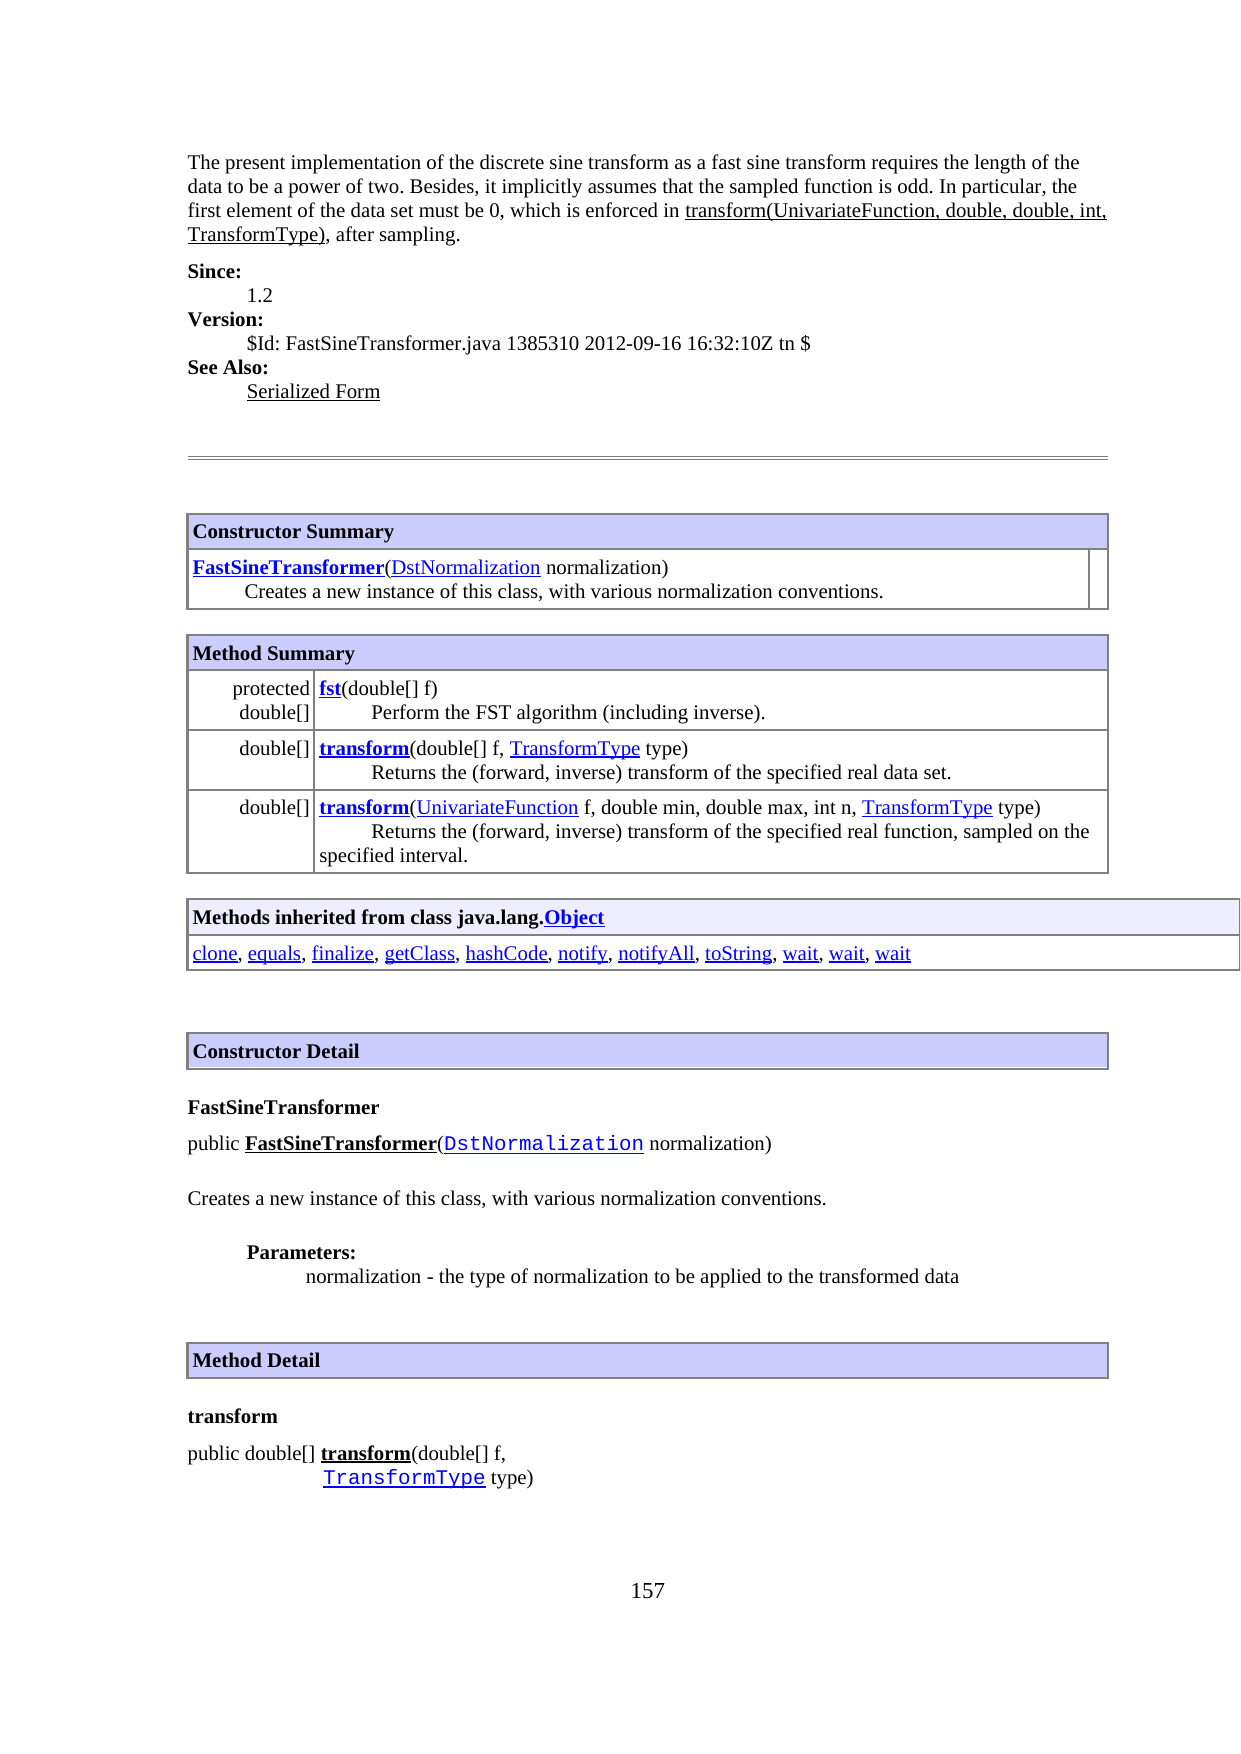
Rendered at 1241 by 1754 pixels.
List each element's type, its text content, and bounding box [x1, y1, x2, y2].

list Creates a new instance of this class, with various normalization conventions. [187, 1186, 1108, 1210]
subtitle Parameters: [247, 1240, 1108, 1264]
table_cell transform(UnivariateFunction f, double min, double max, int n, TransformType type) Returns the (forward, inverse) transform of the specified real function, sampled on the specified interval. [315, 791, 1107, 872]
table_cell clone, equals, finalize, getClass, hashCode, notify, notifyAll, toString, wait, wait, wait [189, 936, 1239, 969]
table_cell transform(double[] f, TransformType type) Returns the (forward, inverse) transform of the specified real data set. [315, 731, 1107, 788]
table_header Method Summary [189, 636, 1107, 669]
table_cell FastSineTransformer(DstNormalization normalization) Creates a new instance of this class, with various normalization conventions. [189, 550, 1088, 608]
subtitle See Also: [187, 355, 1108, 379]
table_header Constructor Detail [189, 1034, 1107, 1067]
table_header Methods inherited from class java.lang.Object [189, 900, 1239, 934]
table_header Method Detail [189, 1344, 1107, 1377]
subtitle transform [187, 1404, 1108, 1428]
text public double[] transform(double[] f, [187, 1441, 1108, 1465]
table_cell [1090, 550, 1107, 608]
list $Id: FastSineTransformer.java 1385310 2012-09-16 16:32:10Z tn $ [247, 331, 1108, 355]
text public FastSineTransformer(DstNormalization normalization) [187, 1131, 1108, 1157]
subtitle Since: [187, 259, 1108, 283]
table_cell protected double[] [189, 671, 313, 729]
list 1.2 [247, 283, 1108, 307]
subtitle FastSineTransformer [187, 1094, 1108, 1119]
list Serialized Form [247, 379, 1108, 403]
table_header Constructor Summary [189, 515, 1107, 548]
text The present implementation of the discrete sine transform as a fast sine transform requires the length of the data to be a power of two. Besides, it implicitly assumes that the sampled function is odd. In particular, the first element of the data set must be 0, which is enforced in transform(UnivariateFunction, double, double, int, TransformType), after sampling. [187, 150, 1108, 246]
table_cell double[] [189, 731, 313, 788]
subtitle Version: [187, 307, 1108, 331]
table_cell double[] [189, 791, 313, 872]
list normalization - the type of normalization to be applied to the transformed data [306, 1264, 1108, 1288]
text TransformType type) [187, 1465, 1108, 1491]
table_cell fst(double[] f) Perform the FST algorithm (including inverse). [315, 671, 1107, 729]
